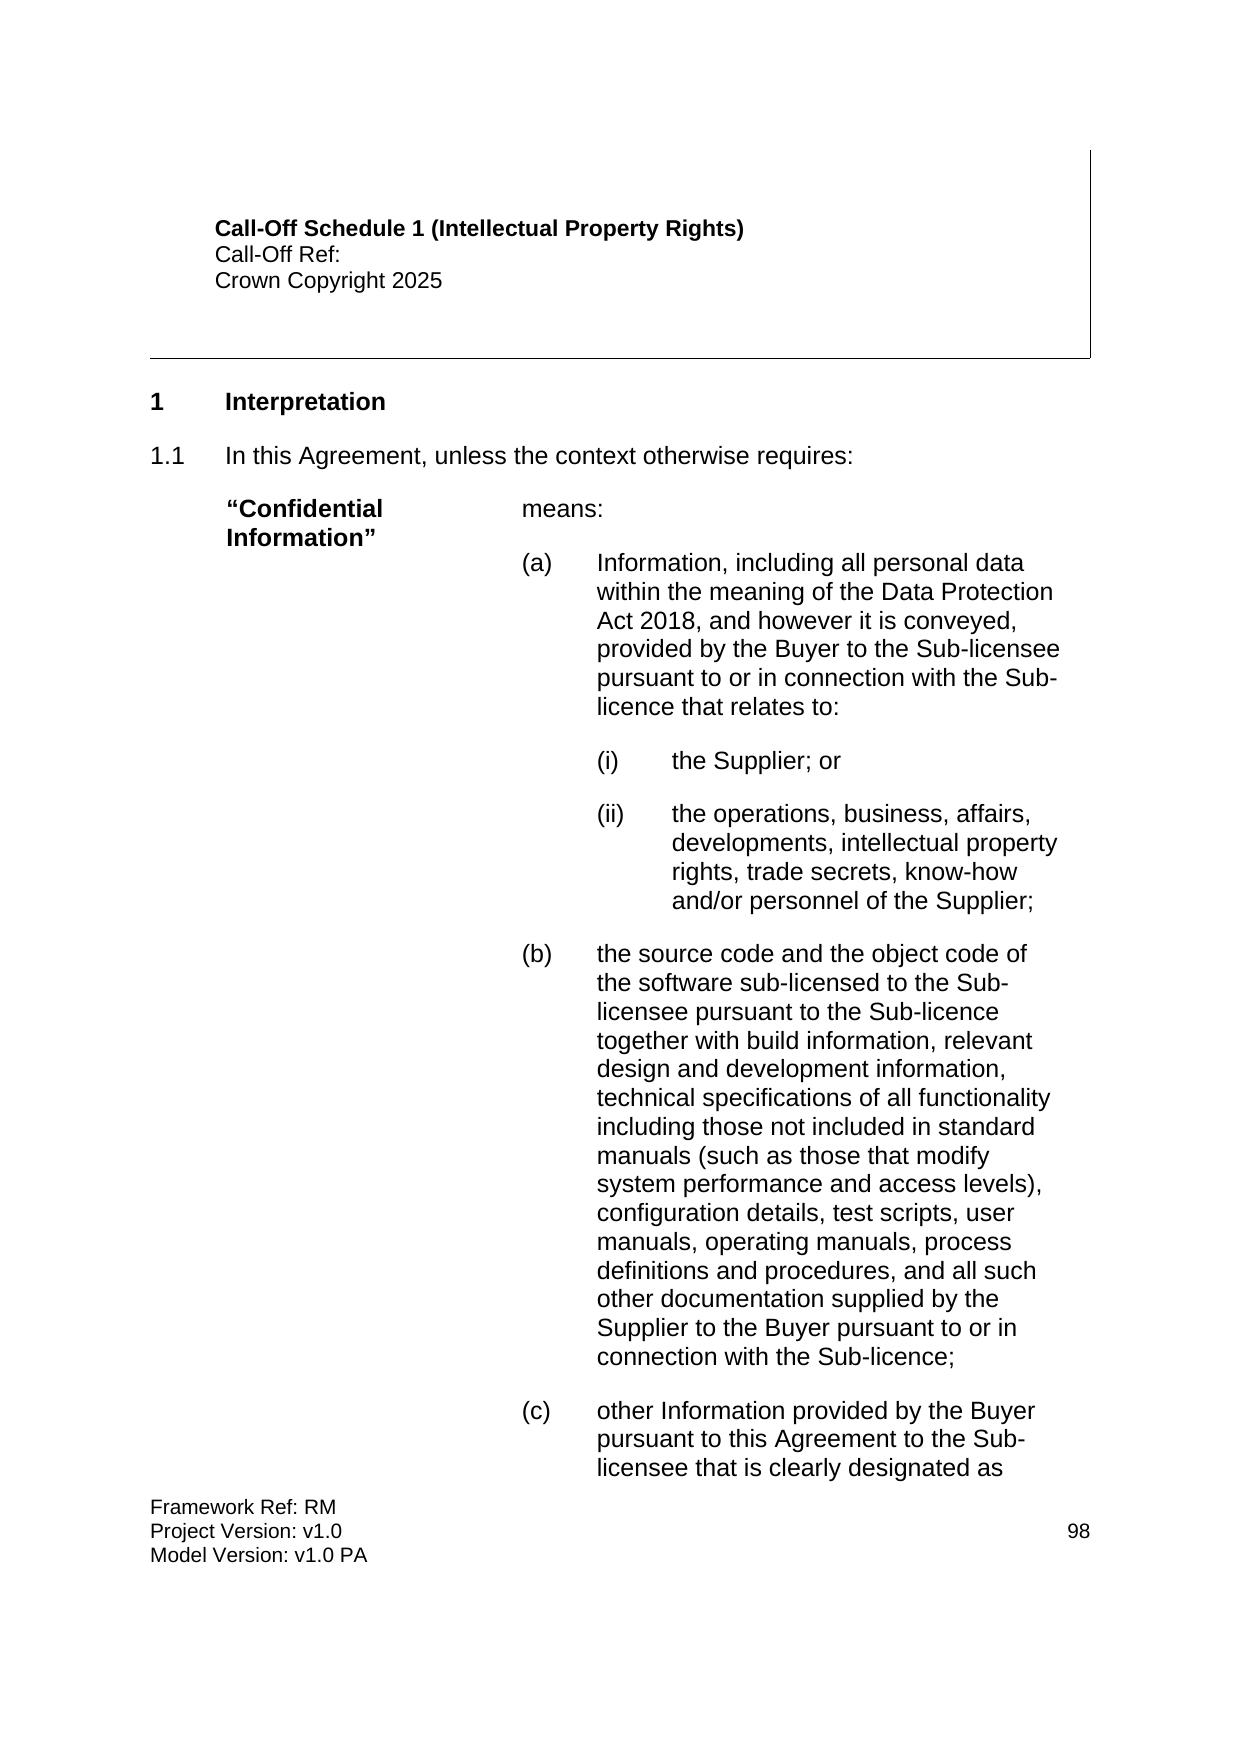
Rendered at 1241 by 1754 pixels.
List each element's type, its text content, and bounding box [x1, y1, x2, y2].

list Interpretation [150, 387, 1090, 416]
table_header “Confidential Information” [215, 482, 510, 1482]
table_header means: Information, including all personal data within the meaning of the Data Protection Act 2018, and however it is conveyed, provided by the Buyer to the Sub-licensee pursuant to or in connection with the Sub-licence that relates to: the Supplier; or the operations, business, affairs, developments, intellectual property rights, trade secrets, know-how and/or personnel of the Supplier; the source code and the object code of the software sub-licensed to the Sub-licensee pursuant to the Sub-licence together with build information, relevant design and development information, technical specifications of all functionality including those not included in standard manuals (such as those that modify system performance and access levels), configuration details, test scripts, user manuals, operating manuals, process definitions and procedures, and all such other documentation supplied by the Supplier to the Buyer pursuant to or in connection with the Sub-licence; other Information provided by the Buyer pursuant to this Agreement to the Sub-licensee that is clearly designated as [510, 482, 1066, 1482]
list In this Agreement, unless the context otherwise requires: [150, 441, 1090, 469]
